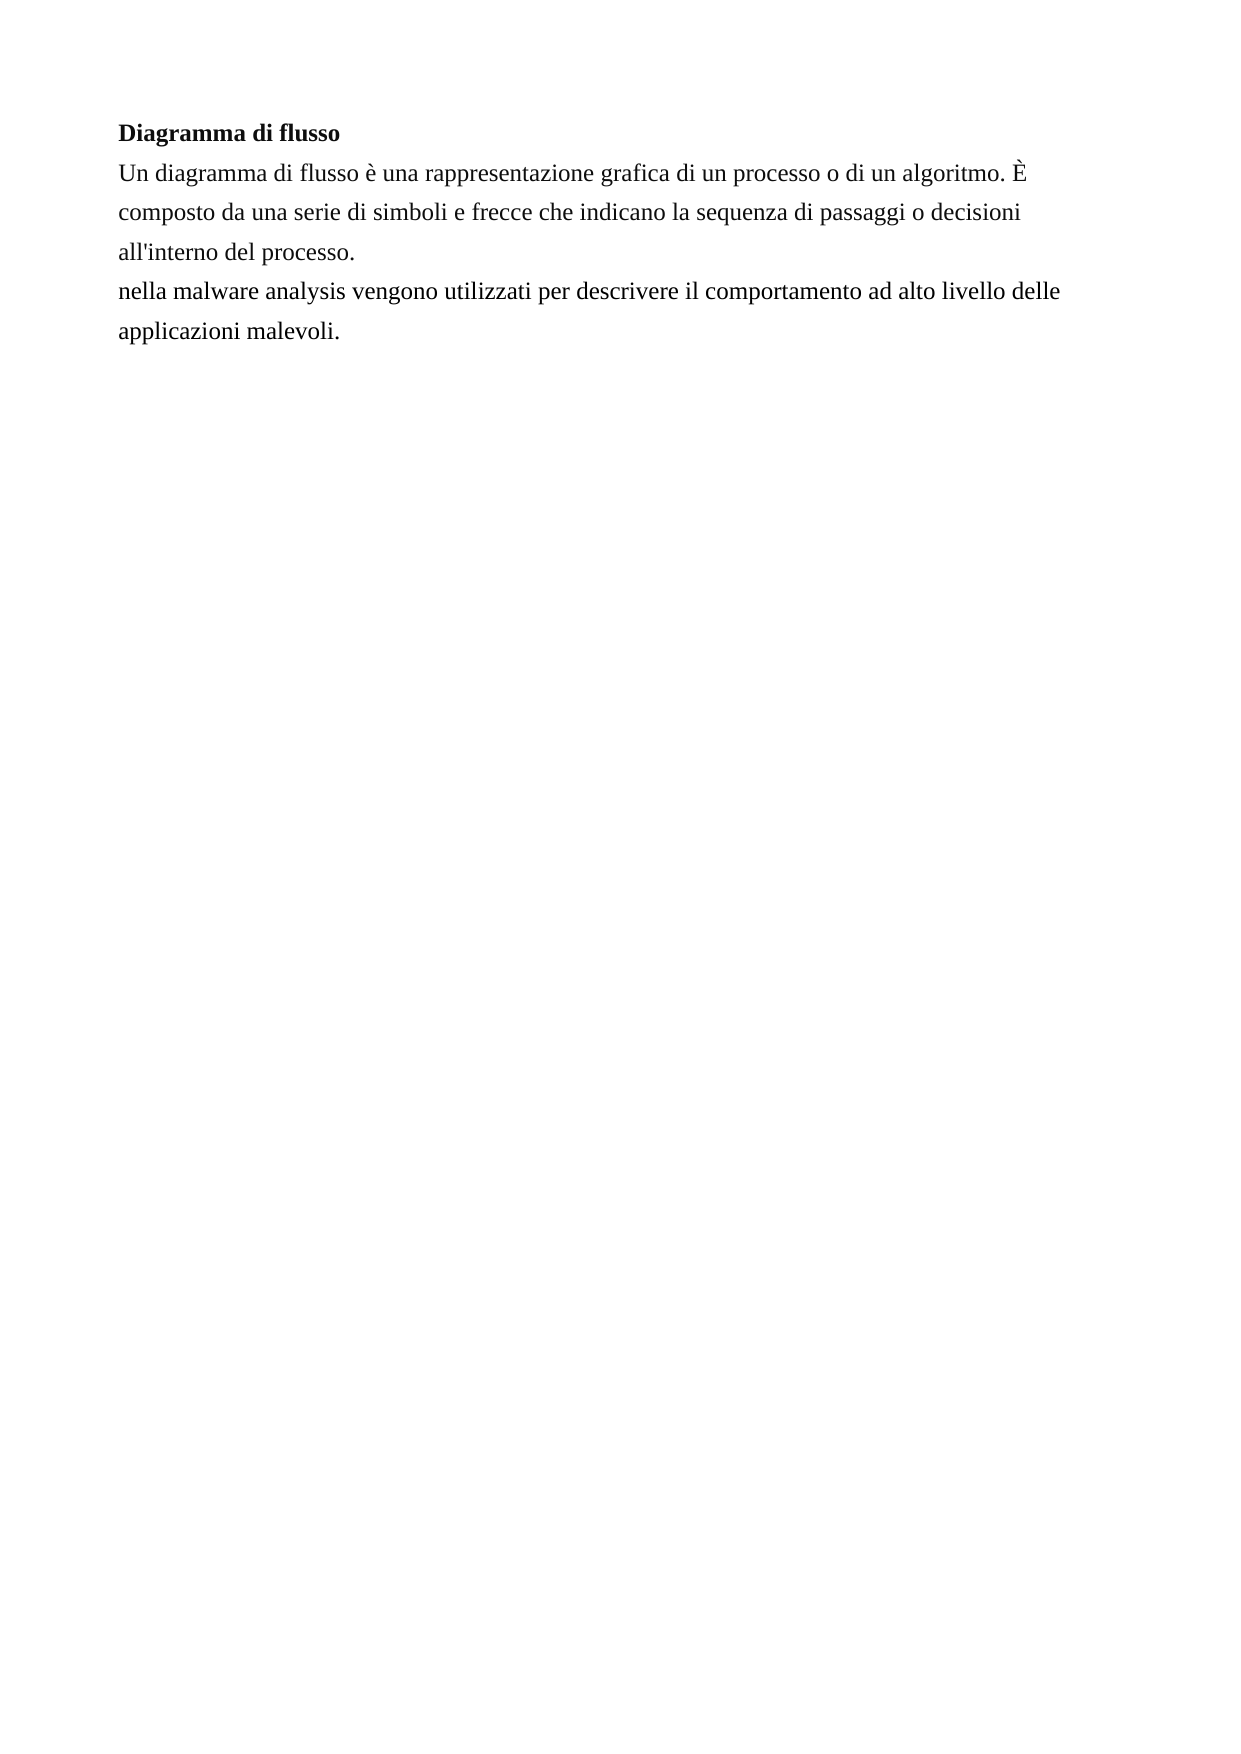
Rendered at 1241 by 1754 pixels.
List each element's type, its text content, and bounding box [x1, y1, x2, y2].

text Un diagramma di flusso è una rappresentazione grafica di un processo o di un algoritmo. È composto da una serie di simboli e frecce che indicano la sequenza di passaggi o decisioni all'interno del processo. [118, 158, 1122, 266]
text nella malware analysis vengono utilizzati per descrivere il comportamento ad alto livello delle applicazioni malevoli. [118, 276, 1122, 345]
text Diagramma di flusso [118, 118, 1122, 147]
